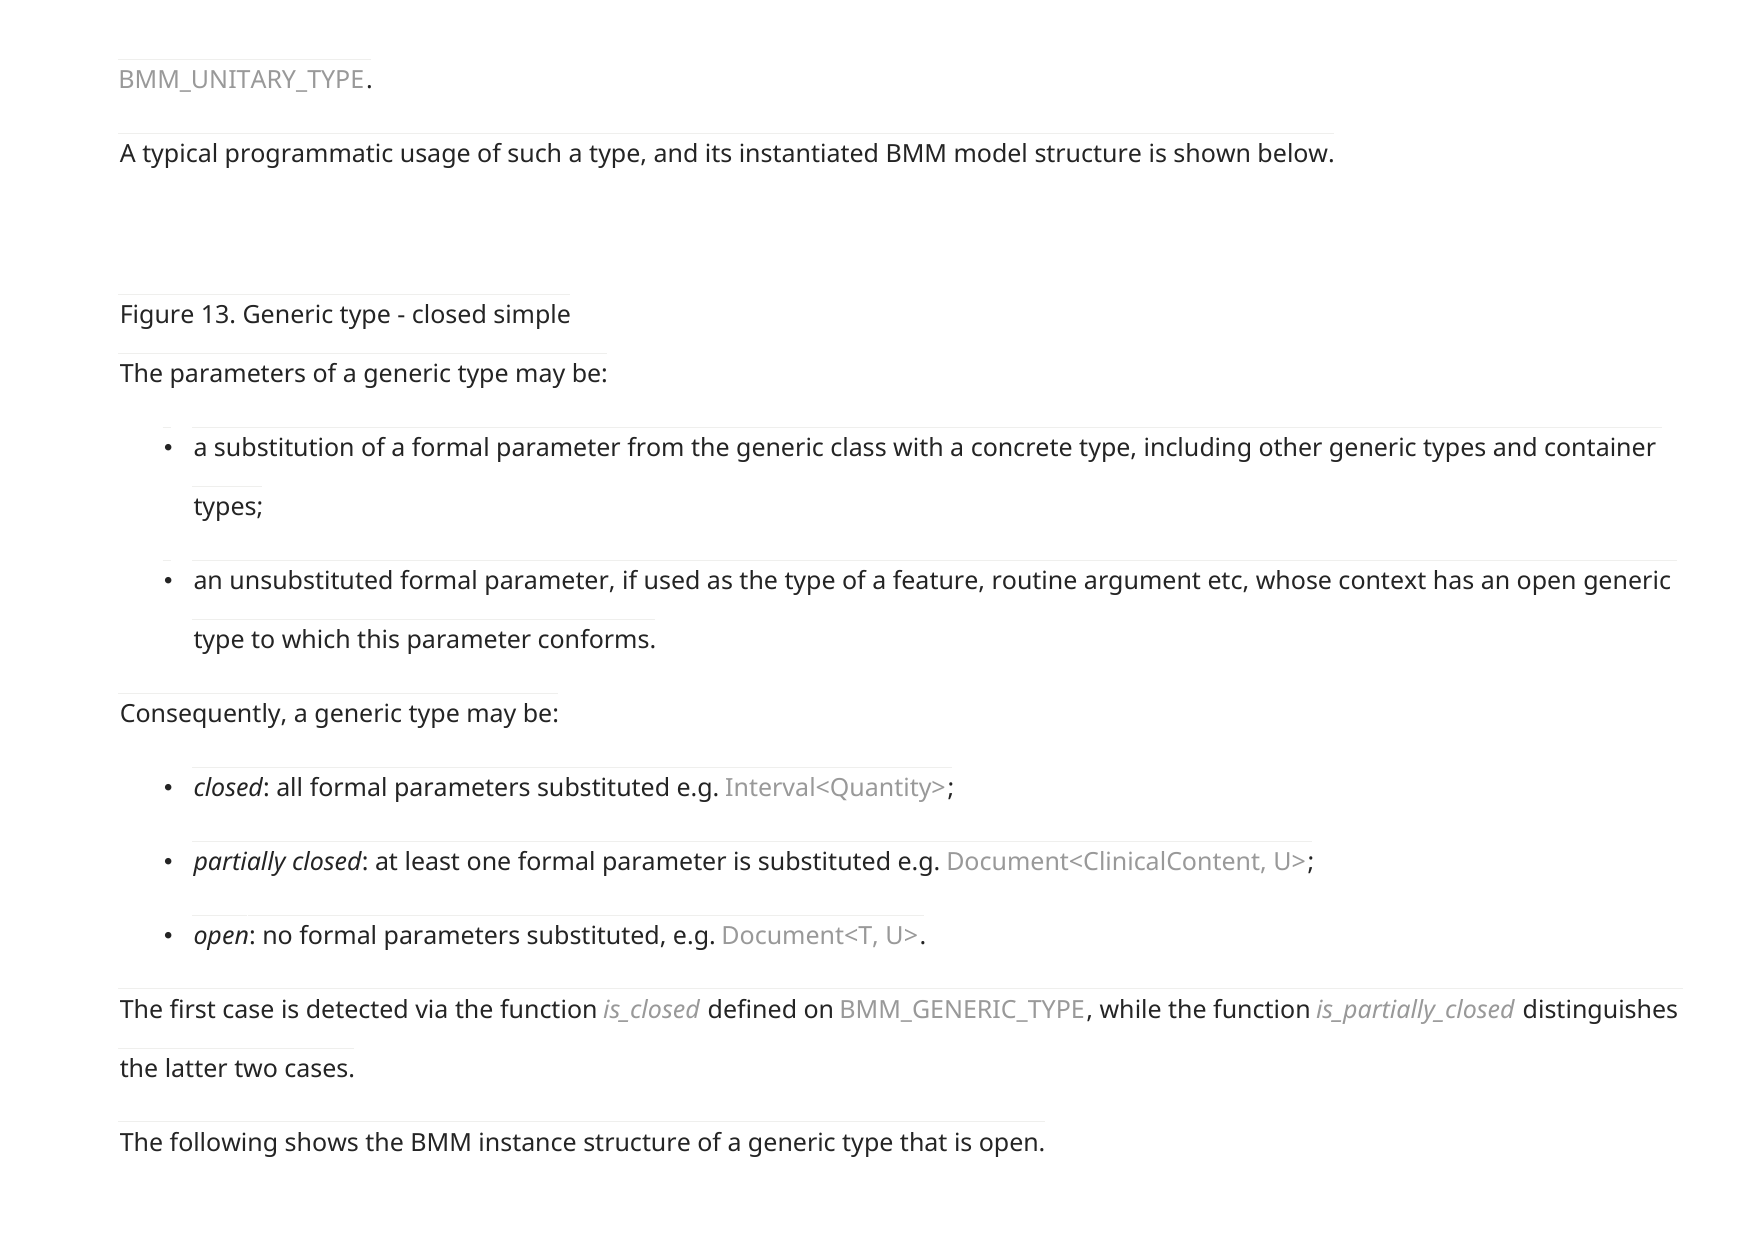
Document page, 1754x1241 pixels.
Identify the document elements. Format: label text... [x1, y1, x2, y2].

list open: no formal parameters substituted, e.g. Document<T, U>. [162, 914, 1695, 952]
text A typical programmatic usage of such a type, and its instantiated BMM model structure is shown below. [118, 133, 1695, 170]
list closed: all formal parameters substituted e.g. Interval<Quantity>; [162, 767, 1695, 804]
list a substitution of a formal parameter from the generic class with a concrete type, including other generic types and container types; [162, 427, 1695, 523]
text A generic type is a type based on a generic class, which has one or more formal type parameters that are substituted by actual types in its declaration. For example, the generic type Interval<Quantity> can be used in a model that contains the generic class Interval<T:Ordered> and Quantity. The general case is that the generic parameter substitution type (BMM_GENERIC_TYPE.generic_parameters) for any formal parameter (BMM_GENERIC_CLASS.generic_parameters) is of meta-type BMM_UNITARY_TYPE. [118, 59, 1695, 96]
text The first case is detected via the function is_closed defined on BMM_GENERIC_TYPE, while the function is_partially_closed distinguishes the latter two cases. [118, 988, 1695, 1085]
text Figure 13. Generic type - closed simple [118, 293, 1695, 331]
list partially closed: at least one formal parameter is substituted e.g. Document<ClinicalContent, U>; [162, 841, 1695, 878]
text The parameters of a generic type may be: [118, 353, 1695, 390]
list an unsubstituted formal parameter, if used as the type of a feature, routine argument etc, whose context has an open generic type to which this parameter conforms. [162, 560, 1695, 656]
text Consequently, a generic type may be: [118, 693, 1695, 730]
text The following shows the BMM instance structure of a generic type that is open. [118, 1121, 1695, 1158]
